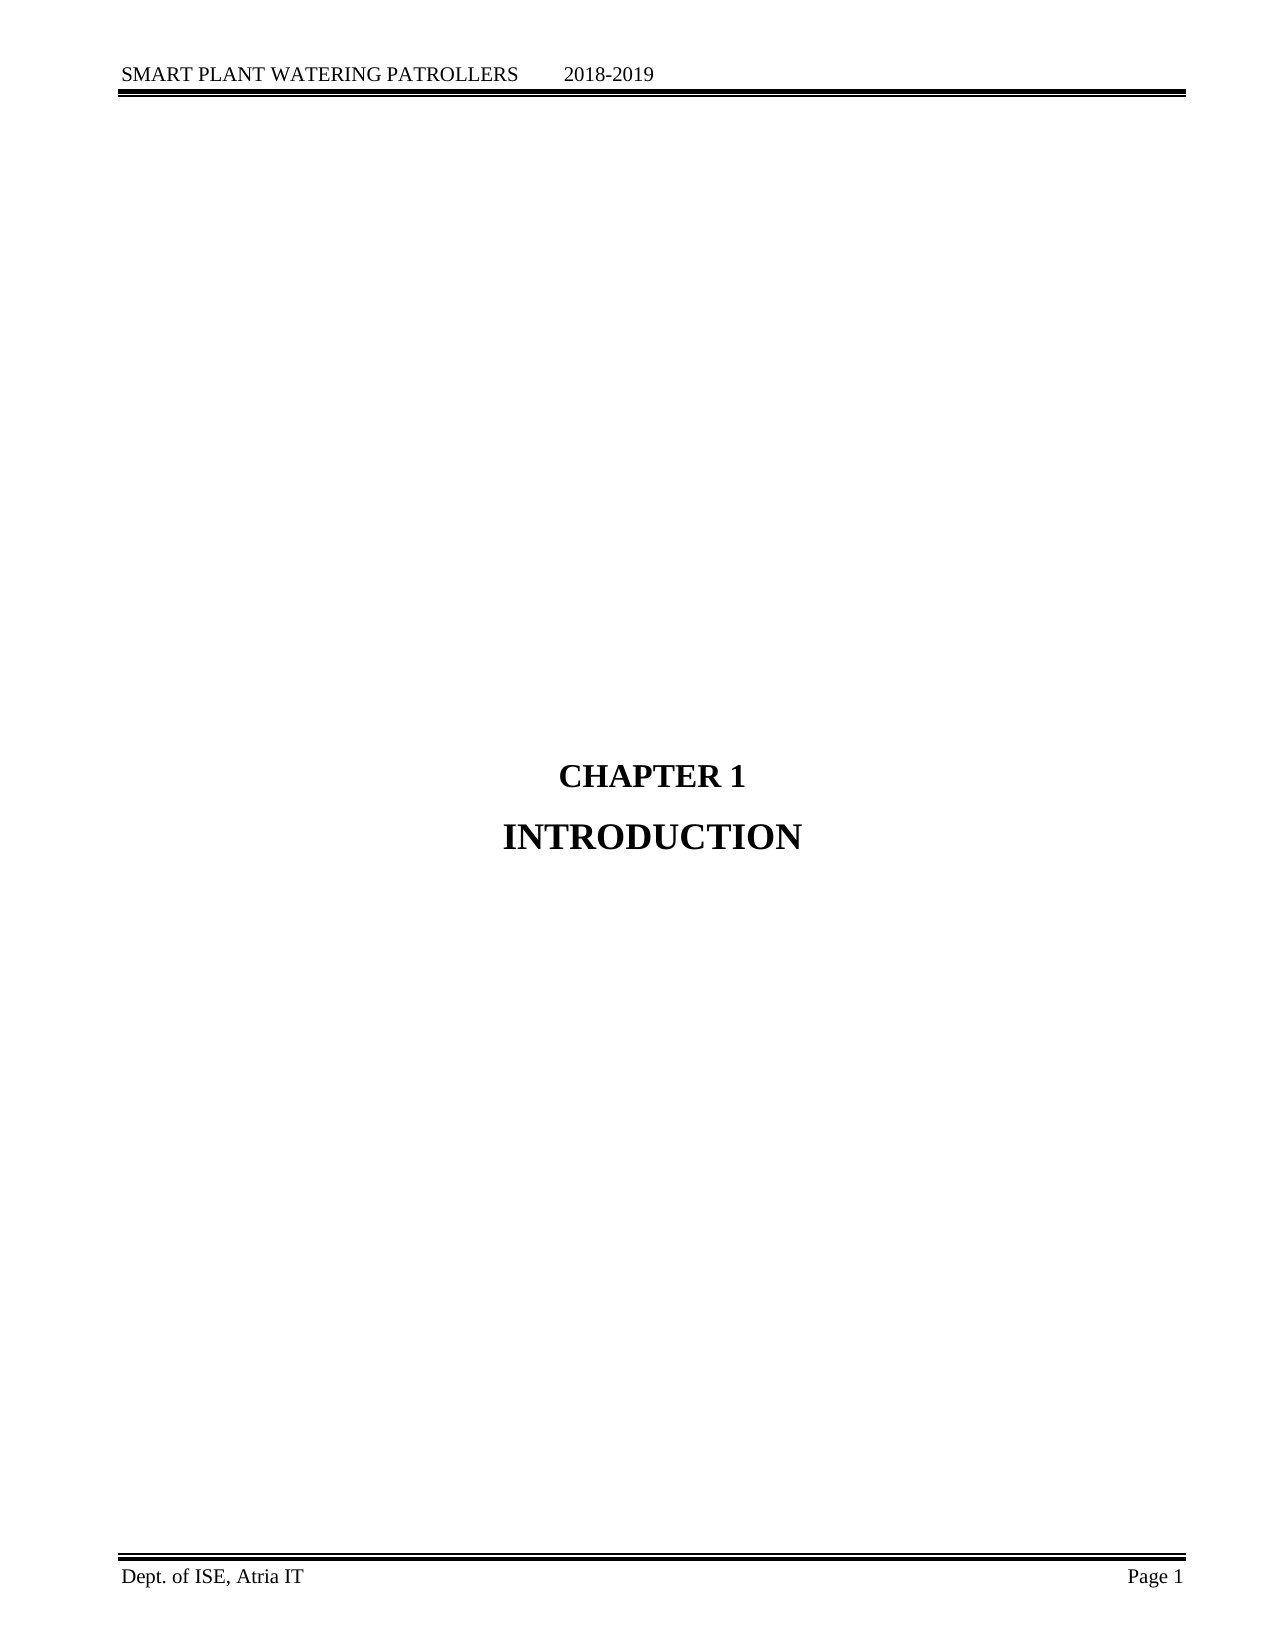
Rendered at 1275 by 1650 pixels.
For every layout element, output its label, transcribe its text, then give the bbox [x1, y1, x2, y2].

text INTRODUCTION [118, 814, 1186, 857]
text CHAPTER 1 [118, 757, 1186, 795]
